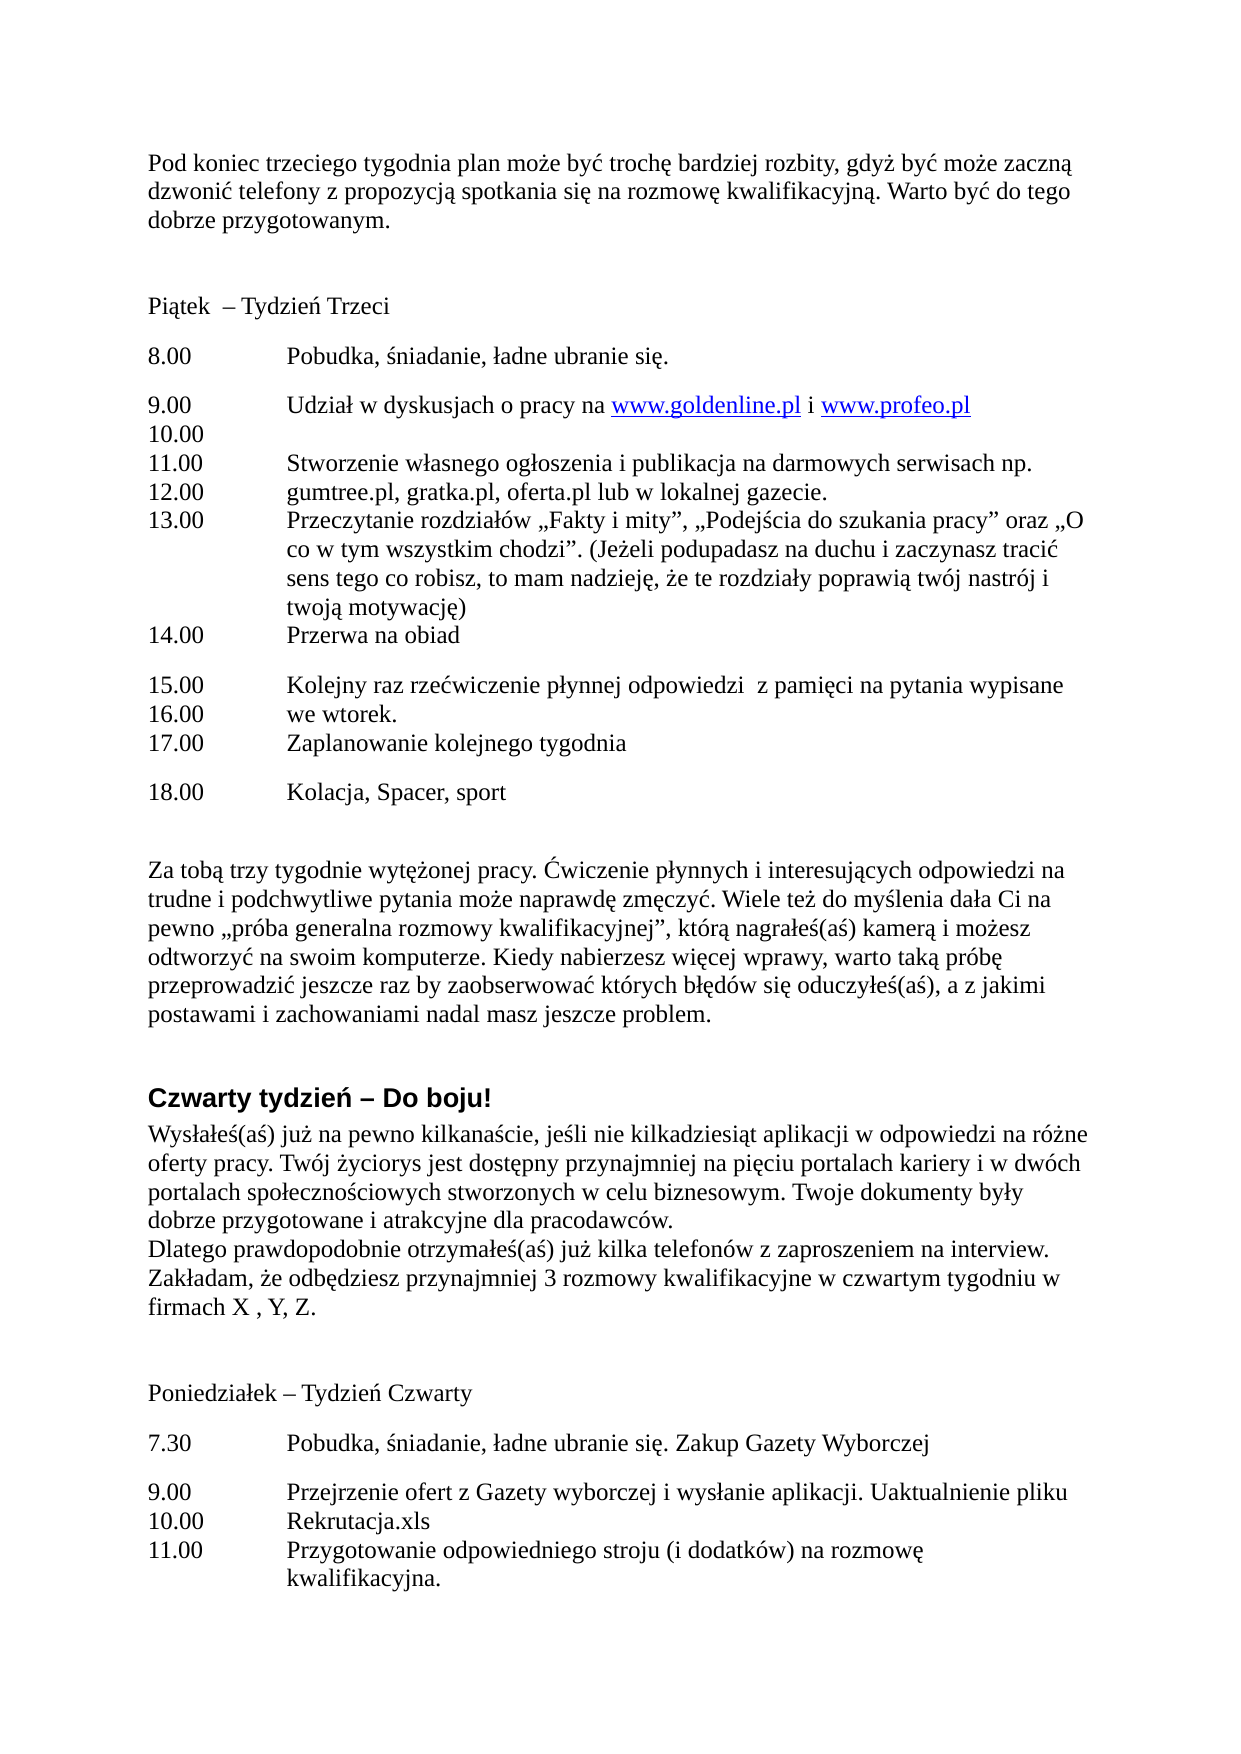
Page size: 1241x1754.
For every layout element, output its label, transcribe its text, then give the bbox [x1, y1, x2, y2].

subtitle Czwarty tydzień – Do boju! [148, 1082, 1093, 1113]
table_cell Stworzenie własnego ogłoszenia i publikacja na darmowych serwisach np. gumtree.pl, gratka.pl, oferta.pl lub w lokalnej gazecie. [275, 448, 1096, 506]
table_cell 17.00 [136, 728, 275, 777]
table_cell Przygotowanie odpowiedniego stroju (i dodatków) na rozmowę kwalifikacyjna. [275, 1535, 1096, 1592]
table_cell 11.00 [136, 1535, 275, 1592]
text Pod koniec trzeciego tygodnia plan może być trochę bardziej rozbity, gdyż być może zaczną dzwonić telefony z propozycją spotkania się na rozmowę kwalifikacyjną. Warto być do tego dobrze przygotowanym. [148, 148, 1093, 234]
table_cell Kolacja, Spacer, sport [275, 777, 1096, 827]
table_cell 14.00 [136, 621, 275, 670]
table_cell Przerwa na obiad [275, 621, 1096, 670]
table_cell 7.30 [136, 1428, 275, 1477]
text Wysłałeś(aś) już na pewno kilkanaście, jeśli nie kilkadziesiąt aplikacji w odpowiedzi na różne oferty pracy. Twój życiorys jest dostępny przynajmniej na pięciu portalach kariery i w dwóch portalach społecznościowych stworzonych w celu biznesowym. Twoje dokumenty były dobrze przygotowane i atrakcyjne dla pracodawców. [148, 1119, 1093, 1234]
table_cell Zaplanowanie kolejnego tygodnia [275, 728, 1096, 777]
table_cell Pobudka, śniadanie, ładne ubranie się. Zakup Gazety Wyborczej [275, 1428, 1096, 1477]
text Za tobą trzy tygodnie wytężonej pracy. Ćwiczenie płynnych i interesujących odpowiedzi na trudne i podchwytliwe pytania może naprawdę zmęczyć. Wiele też do myślenia dała Ci na pewno „próba generalna rozmowy kwalifikacyjnej”, którą nagrałeś(aś) kamerą i możesz odtworzyć na swoim komputerze. Kiedy nabierzesz więcej wprawy, warto taką próbę przeprowadzić jeszcze raz by zaobserwować których błędów się oduczyłeś(aś), a z jakimi postawami i zachowaniami nadal masz jeszcze problem. [148, 856, 1093, 1028]
table_cell Przeczytanie rozdziałów „Fakty i mity”, „Podejścia do szukania pracy” oraz „O co w tym wszystkim chodzi”. (Jeżeli podupadasz na duchu i zaczynasz tracić sens tego co robisz, to mam nadzieję, że te rozdziały poprawią twój nastrój i twoją motywację) [275, 506, 1096, 621]
table_cell Pobudka, śniadanie, ładne ubranie się. [275, 341, 1096, 391]
table_header Poniedziałek – Tydzień Czwarty [136, 1378, 1096, 1428]
table_cell 11.00 12.00 [136, 448, 275, 506]
table_cell 8.00 [136, 341, 275, 391]
table_cell Udział w dyskusjach o pracy na www.goldenline.pl i www.profeo.pl [275, 391, 1096, 448]
table_cell 13.00 [136, 506, 275, 621]
table_cell 15.00 16.00 [136, 670, 275, 728]
table_cell Kolejny raz rzećwiczenie płynnej odpowiedzi z pamięci na pytania wypisane we wtorek. [275, 670, 1096, 728]
table_cell 18.00 [136, 777, 275, 827]
text Dlatego prawdopodobnie otrzymałeś(aś) już kilka telefonów z zaproszeniem na interview. Zakładam, że odbędziesz przynajmniej 3 rozmowy kwalifikacyjne w czwartym tygodniu w firmach X , Y, Z. [148, 1234, 1093, 1321]
table_cell 9.00 10.00 [136, 1477, 275, 1535]
table_cell 9.00 10.00 [136, 391, 275, 448]
table_cell Przejrzenie ofert z Gazety wyborczej i wysłanie aplikacji. Uaktualnienie pliku Rekrutacja.xls [275, 1477, 1096, 1535]
table_header Piątek – Tydzień Trzeci [136, 291, 1096, 341]
